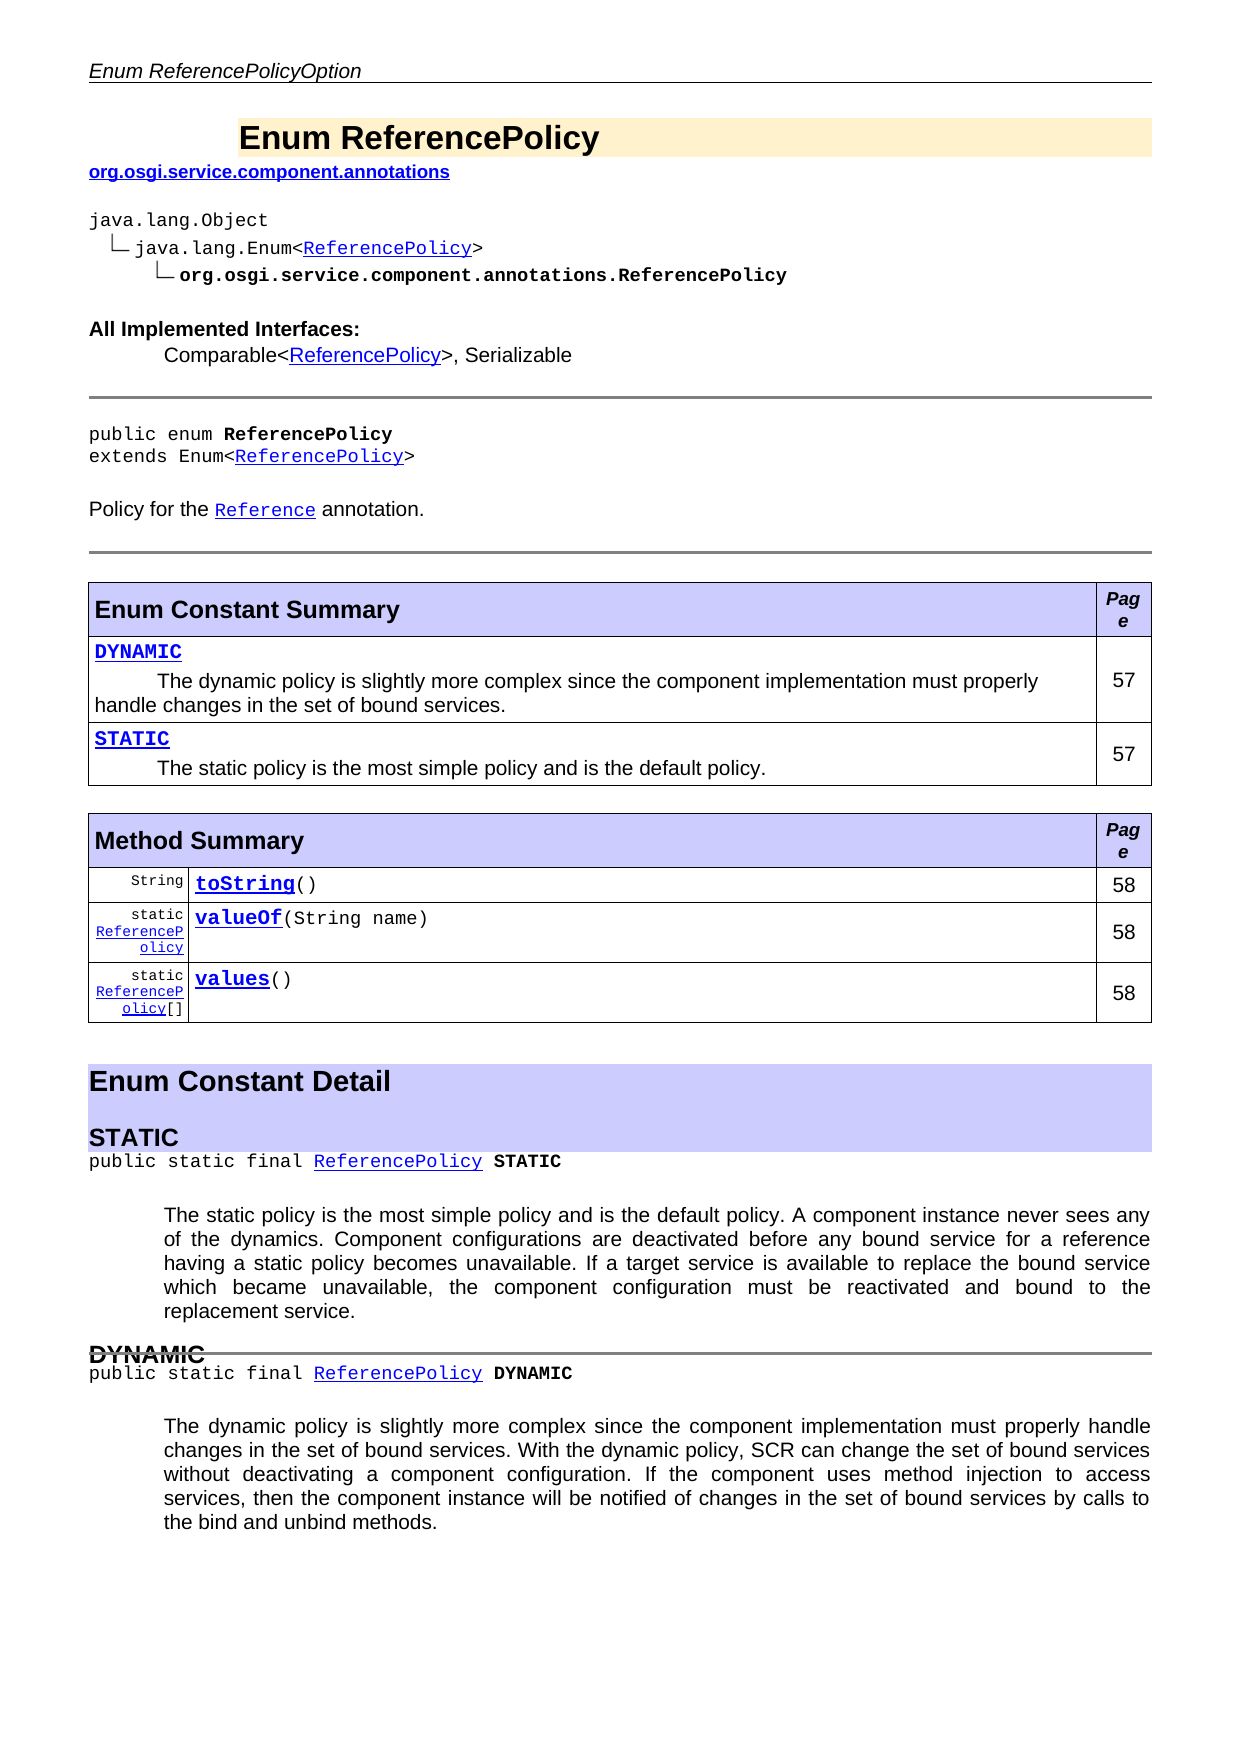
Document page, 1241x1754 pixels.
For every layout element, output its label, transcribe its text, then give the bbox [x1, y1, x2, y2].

text org.osgi.service.component.annotations [88, 160, 1152, 182]
text public static final ReferencePolicy STATIC [88, 1152, 1152, 1173]
table_header Enum Constant Summary [89, 583, 1096, 636]
table_cell toString() [189, 868, 1096, 902]
text Comparable<ReferencePolicy>, Serializable [163, 343, 1152, 367]
table_header Page [1097, 583, 1151, 636]
picture [156, 260, 180, 282]
table_cell values() [189, 963, 1096, 1022]
subtitle STATIC [88, 1123, 1152, 1152]
table_cell 58 [1097, 723, 1151, 784]
table_cell static ReferencePolicy[] [89, 963, 188, 1022]
table_cell 59 [1097, 963, 1151, 1022]
text Policy for the Reference annotation. [88, 497, 1152, 522]
table_cell 59 [1097, 903, 1151, 962]
table_header Page [1097, 814, 1151, 867]
text org.osgi.service.component.annotations.ReferencePolicy [88, 260, 1152, 287]
text public static final ReferencePolicy DYNAMIC [88, 1363, 1152, 1385]
text java.lang.Enum<ReferencePolicy> [88, 232, 1152, 260]
text The static policy is the most simple policy and is the default policy. A component instance never sees any of the dynamics. Component configurations are deactivated before any bound service for a reference having a static policy becomes unavailable. If a target service is available to replace the bound service which became unavailable, the component configuration must be reactivated and bound to the replacement service. [163, 1203, 1152, 1322]
table_cell String [89, 868, 188, 902]
subtitle All Implemented Interfaces: [88, 317, 1152, 341]
text extends Enum<ReferencePolicy> [88, 446, 1152, 468]
table_cell STATIC The static policy is the most simple policy and is the default policy. [89, 723, 1096, 784]
text The dynamic policy is slightly more complex since the component implementation must properly handle changes in the set of bound services. With the dynamic policy, SCR can change the set of bound services without deactivating a component configuration. If the component uses method injection to access services, then the component instance will be notified of changes in the set of bound services by calls to the bind and unbind methods. [163, 1414, 1152, 1534]
table_cell static ReferencePolicy [89, 903, 188, 962]
subtitle Enum Constant Detail [88, 1064, 1152, 1098]
table_cell valueOf(String name) [189, 903, 1096, 962]
text public enum ReferencePolicy [88, 425, 1152, 446]
text java.lang.Object [88, 211, 1152, 232]
table_cell 58 [1097, 637, 1151, 722]
subtitle Enum ReferencePolicy [238, 118, 1152, 157]
picture [111, 232, 135, 255]
table_header Method Summary [89, 814, 1096, 867]
table_cell DYNAMIC The dynamic policy is slightly more complex since the component implementation must properly handle changes in the set of bound services. [89, 637, 1096, 722]
table_cell 59 [1097, 868, 1151, 902]
